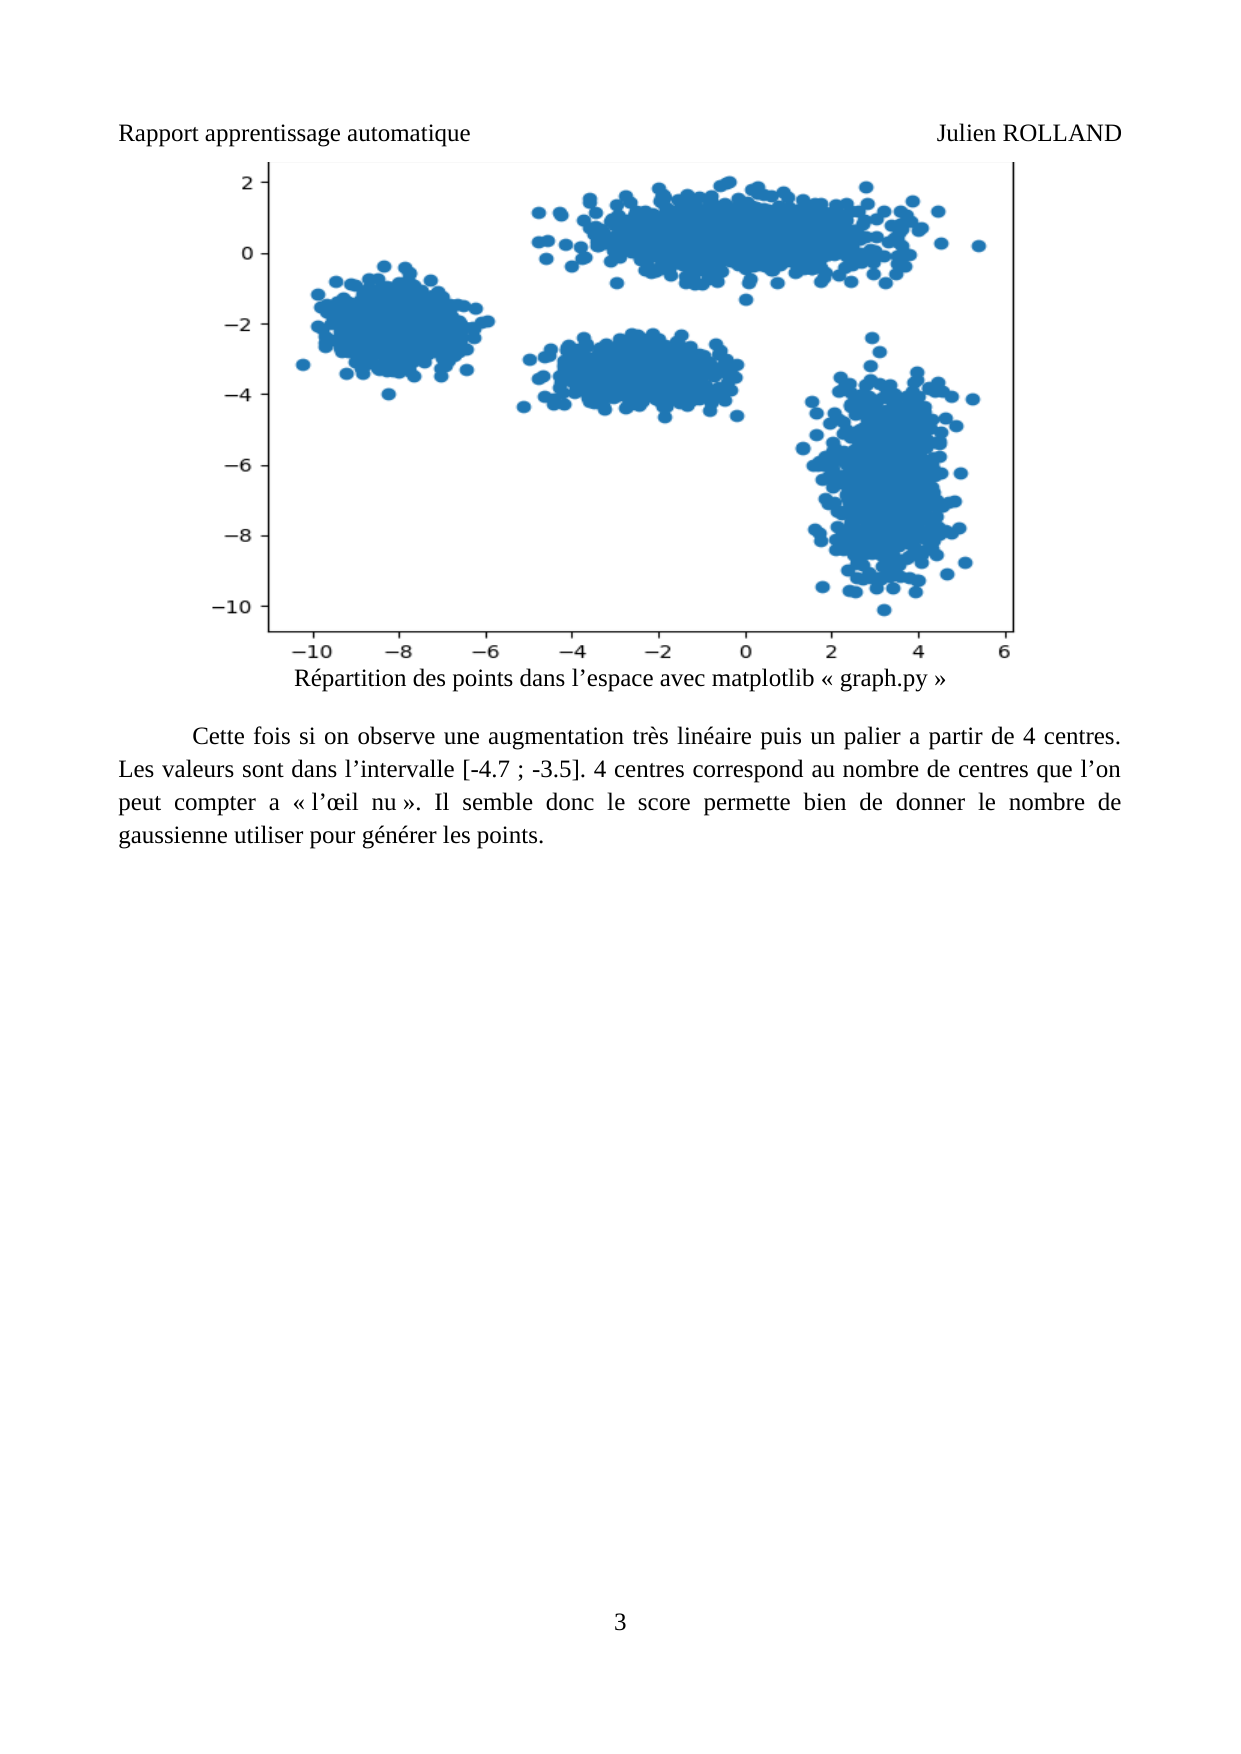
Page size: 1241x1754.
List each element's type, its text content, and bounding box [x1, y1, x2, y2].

picture [212, 162, 1018, 663]
text Répartition des points dans l’espace avec matplotlib « graph.py » [177, 663, 1063, 692]
text Cette fois si on observe une augmentation très linéaire puis un palier a partir de 4 centres. Les valeurs sont dans l’intervalle [-4.7 ; -3.5]. 4 centres correspond au nombre de centres que l’on peut compter a « l’œil nu ». Il semble donc le score permette bien de donner le nombre de gaussienne utiliser pour générer les points. [118, 721, 1122, 849]
